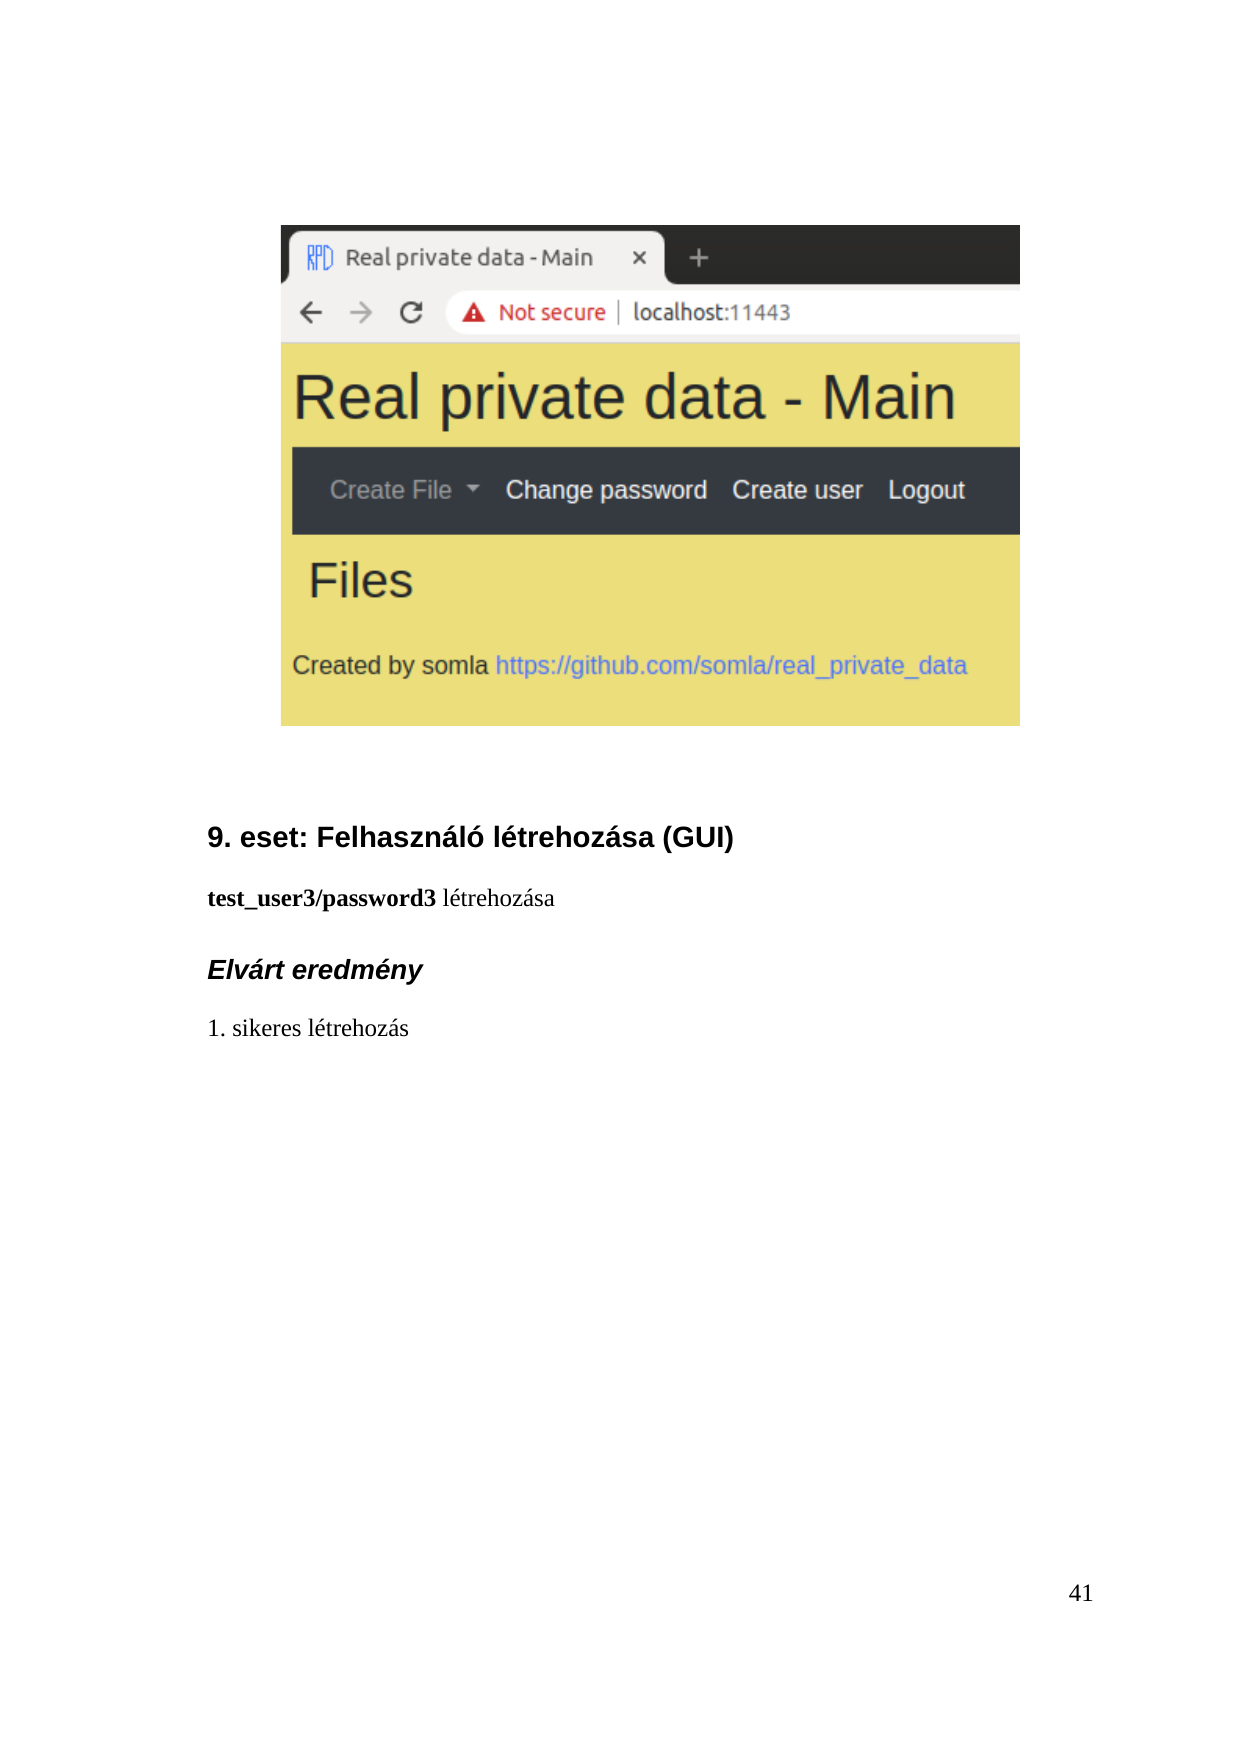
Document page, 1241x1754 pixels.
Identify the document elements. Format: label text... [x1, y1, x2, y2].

subtitle Elvárt eredmény [207, 953, 1093, 985]
text 1. sikeres létrehozás [207, 1013, 1093, 1042]
text test_user3/password3 létrehozása [207, 883, 1093, 912]
subtitle 9. eset: Felhasználó létrehozása (GUI) [207, 820, 1093, 854]
picture [280, 225, 1020, 726]
